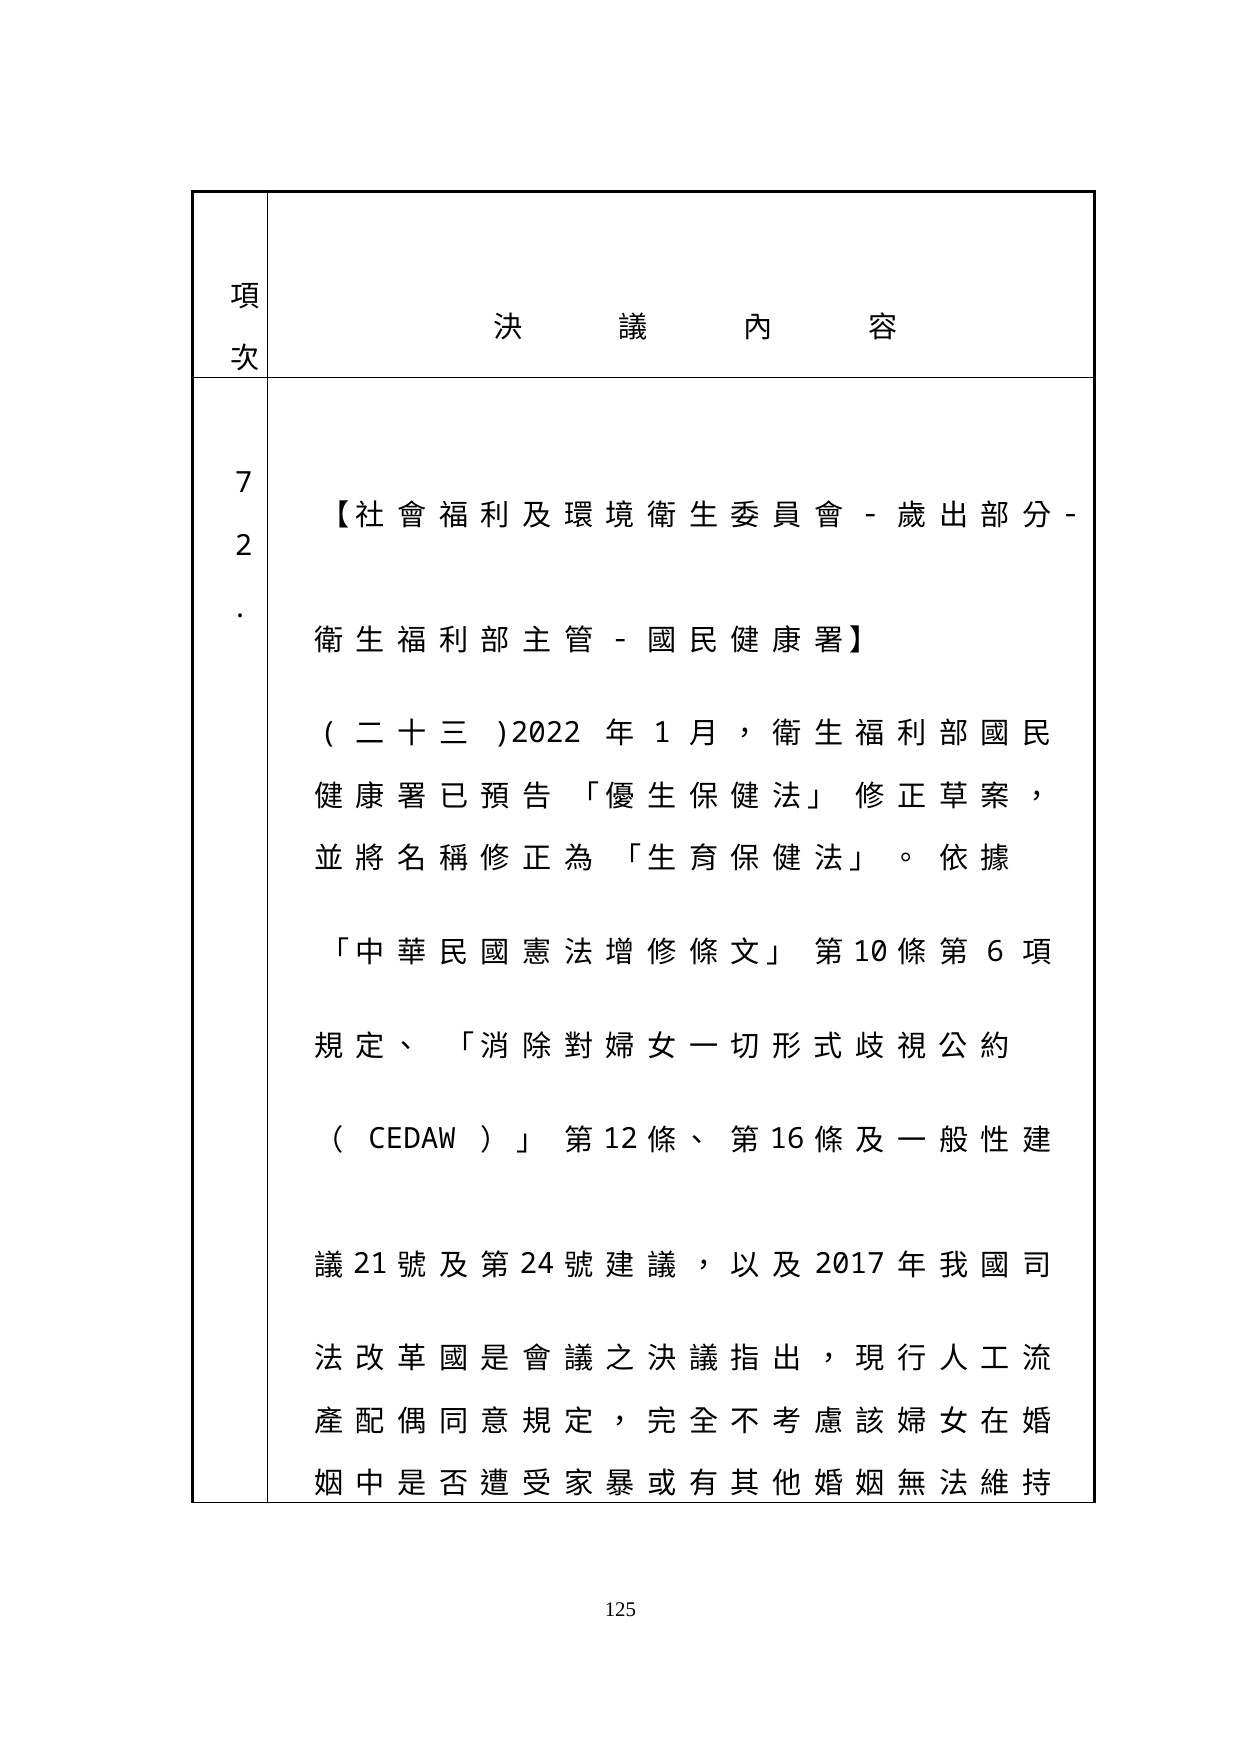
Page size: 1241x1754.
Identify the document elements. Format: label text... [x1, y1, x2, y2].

table_header 項次 [194, 193, 267, 377]
table_header 決 議 內 容 [268, 193, 1093, 377]
table_cell 72. [194, 378, 267, 1502]
table_cell 【社會福利及環境衛生委員會-歲出部分-衛生福利部主管-國民健康署】 (二十三)2022年1月，衛生福利部國民健康署已預告「優生保健法」修正草案，並將名稱修正為「生育保健法」。依據「中華民國憲法增修條文」第10條第6項規定、「消除對婦女一切形式歧視公約（CEDAW）」第12條、第16條及一般性建議21號及第24號建議，以及2017年我國司法改革國是會議之決議指出，現行人工流產配偶同意規定，完全不考慮該婦女在婚姻中是否遭受家暴或有其他婚姻無法維持 [268, 378, 1093, 1502]
